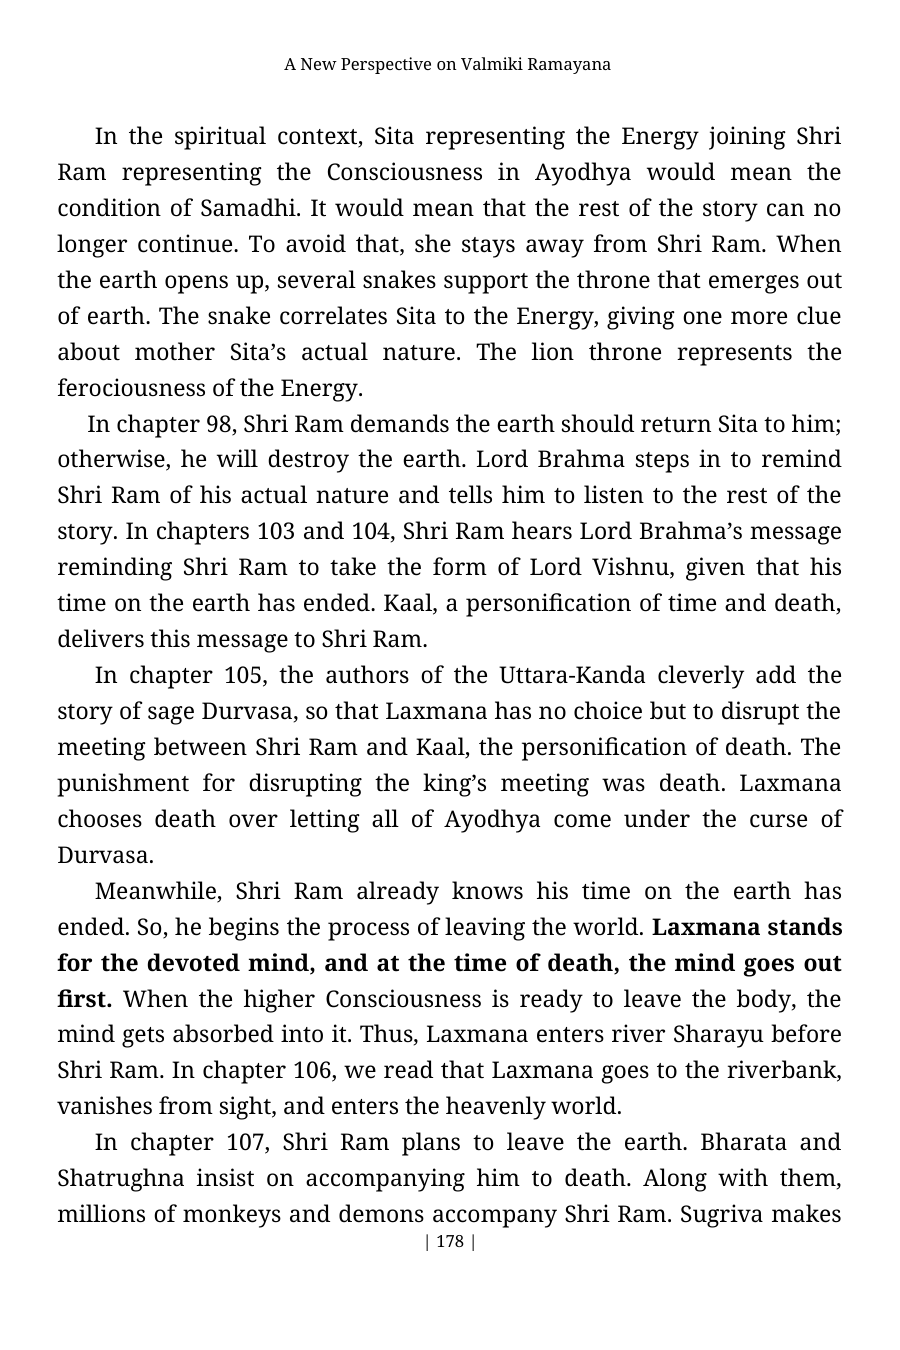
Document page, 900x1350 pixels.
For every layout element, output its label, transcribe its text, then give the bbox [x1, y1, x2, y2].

text In chapter 107, Shri Ram plans to leave the earth. Bharata and Shatrughna insist on accompanying him to death. Along with them, millions of monkeys and demons accompany Shri Ram. Sugriva makes [57, 1126, 843, 1229]
text In chapter 105, the authors of the Uttara-Kanda cleverly add the story of sage Durvasa, so that Laxmana has no choice but to disrupt the meeting between Shri Ram and Kaal, the personification of death. The punishment for disrupting the king’s meeting was death. Laxmana chooses death over letting all of Ayodhya come under the curse of Durvasa. [57, 659, 843, 870]
text In chapter 98, Shri Ram demands the earth should return Sita to him; otherwise, he will destroy the earth. Lord Brahma steps in to remind Shri Ram of his actual nature and tells him to listen to the rest of the story. In chapters 103 and 104, Shri Ram hears Lord Brahma’s message reminding Shri Ram to take the form of Lord Vishnu, given that his time on the earth has ended. Kaal, a personification of time and death, delivers this message to Shri Ram. [57, 407, 843, 654]
text Meanwhile, Shri Ram already knows his time on the earth has ended. So, he begins the process of leaving the world. Laxmana stands for the devoted mind, and at the time of death, the mind goes out first. When the higher Consciousness is ready to leave the body, the mind gets absorbed into it. Thus, Laxmana enters river Sharayu before Shri Ram. In chapter 106, we read that Laxmana goes to the riverbank, vanishes from sight, and enters the heavenly world. [57, 875, 843, 1122]
text In the spiritual context, Sita representing the Energy joining Shri Ram representing the Consciousness in Ayodhya would mean the condition of Samadhi. It would mean that the rest of the story can no longer continue. To avoid that, she stays away from Shri Ram. When the earth opens up, several snakes support the throne that emerges out of earth. The snake correlates Sita to the Energy, giving one more clue about mother Sita’s actual nature. The lion throne represents the ferociousness of the Energy. [57, 120, 843, 403]
